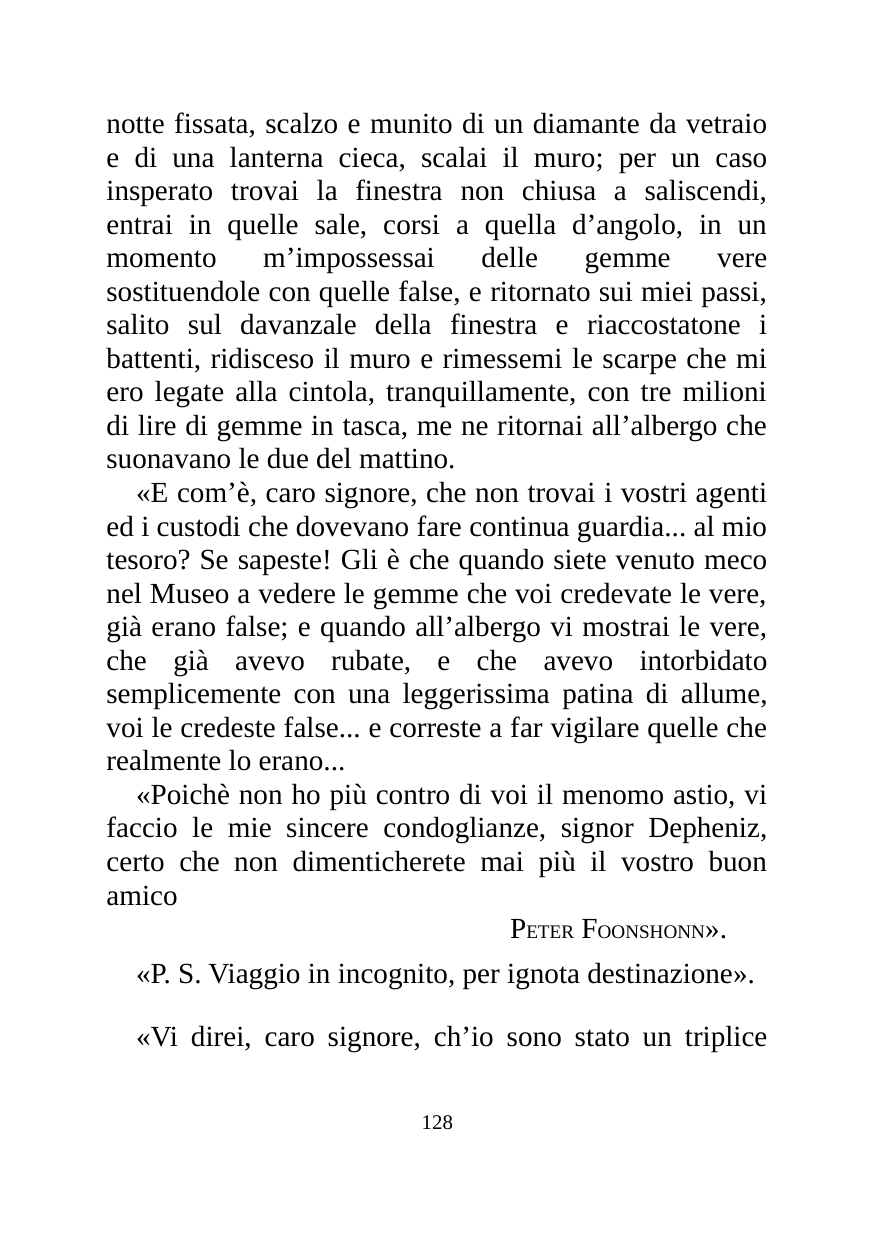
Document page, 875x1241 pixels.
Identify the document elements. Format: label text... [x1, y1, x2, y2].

text «Poichè non ho più contro di voi il menomo astio, vi faccio le mie sincere condoglianze, signor Depheniz, certo che non dimenticherete mai più il vostro buon amico [106, 777, 768, 911]
text «P. S. Viaggio in incognito, per ignota destinazione». [106, 957, 768, 990]
text «Vi direi, caro signore, ch’io sono stato un triplice [106, 1019, 768, 1053]
text «E com’è, caro signore, che non trovai i vostri agenti ed i custodi che dovevano fare continua guardia... al mio tesoro? Se sapeste! Gli è che quando siete venuto meco nel Museo a vedere le gemme che voi credevate le vere, già erano false; e quando all’albergo vi mostrai le vere, che già avevo rubate, e che avevo intorbidato semplicemente con una leggerissima patina di allume, voi le credeste false... e correste a far vigilare quelle che realmente lo erano... [106, 475, 768, 777]
text notte fissata, scalzo e munito di un diamante da vetraio e di una lanterna cieca, scalai il muro; per un caso insperato trovai la finestra non chiusa a saliscendi, entrai in quelle sale, corsi a quella d’angolo, in un momento m’impossessai delle gemme vere sostituendole con quelle false, e ritornato sui miei passi, salito sul davanzale della finestra e riaccostatone i battenti, ridisceso il muro e rimessemi le scarpe che mi ero legate alla cintola, tranquillamente, con tre milioni di lire di gemme in tasca, me ne ritornai all’albergo che suonavano le due del mattino. [106, 106, 768, 475]
text Peter Foonshonn». [106, 911, 727, 945]
